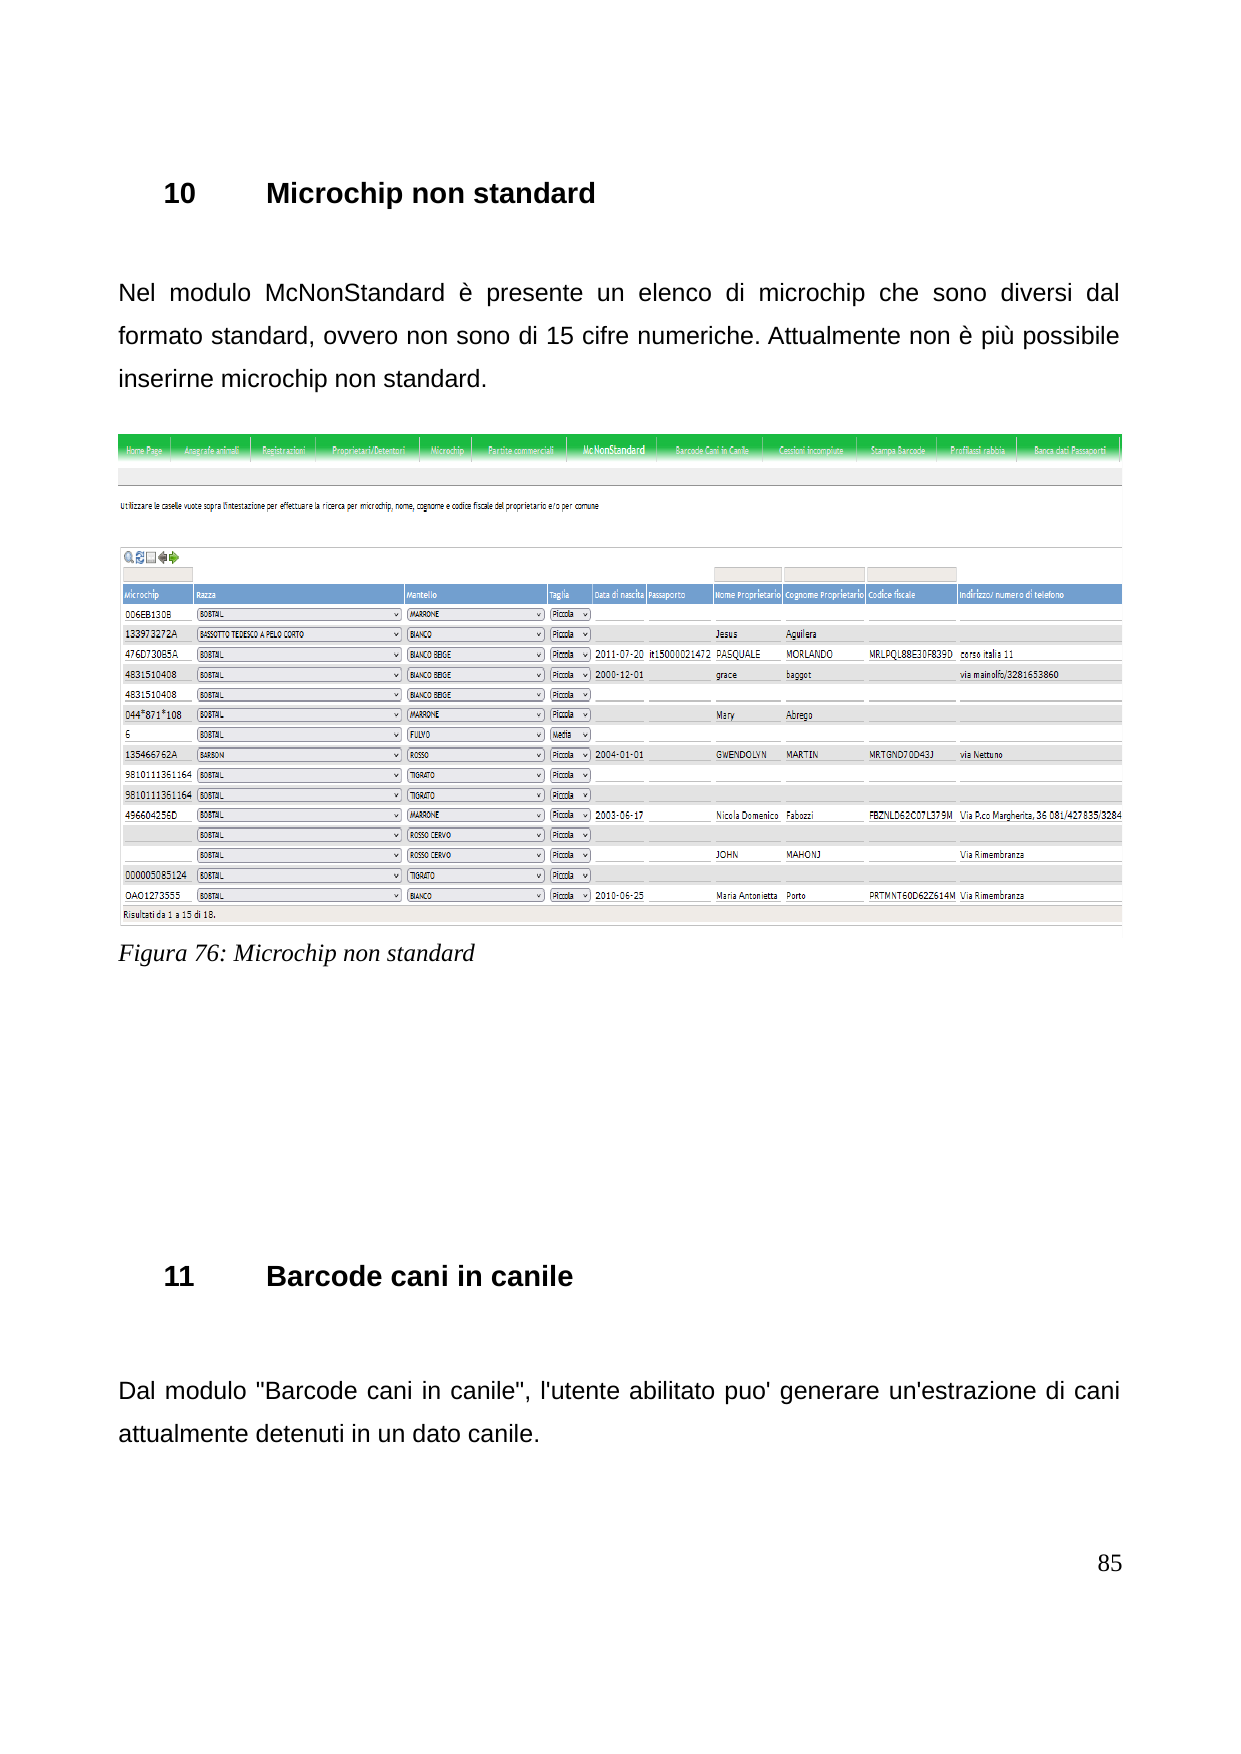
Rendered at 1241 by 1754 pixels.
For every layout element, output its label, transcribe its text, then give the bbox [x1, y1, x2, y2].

text Nel modulo McNonStandard è presente un elenco di microchip che sono diversi dal formato standard, ovvero non sono di 15 cifre numeriche. Attualmente non è più possibile inserirne microchip non standard. [118, 278, 1122, 393]
subtitle Barcode cani in canile [155, 1259, 1122, 1293]
text Figura 76: Microchip non standard [118, 938, 1122, 967]
text Dal modulo "Barcode cani in canile", l'utente abilitato puo' generare un'estrazione di cani attualmente detenuti in un dato canile. [118, 1376, 1122, 1448]
subtitle Microchip non standard [155, 176, 1122, 210]
